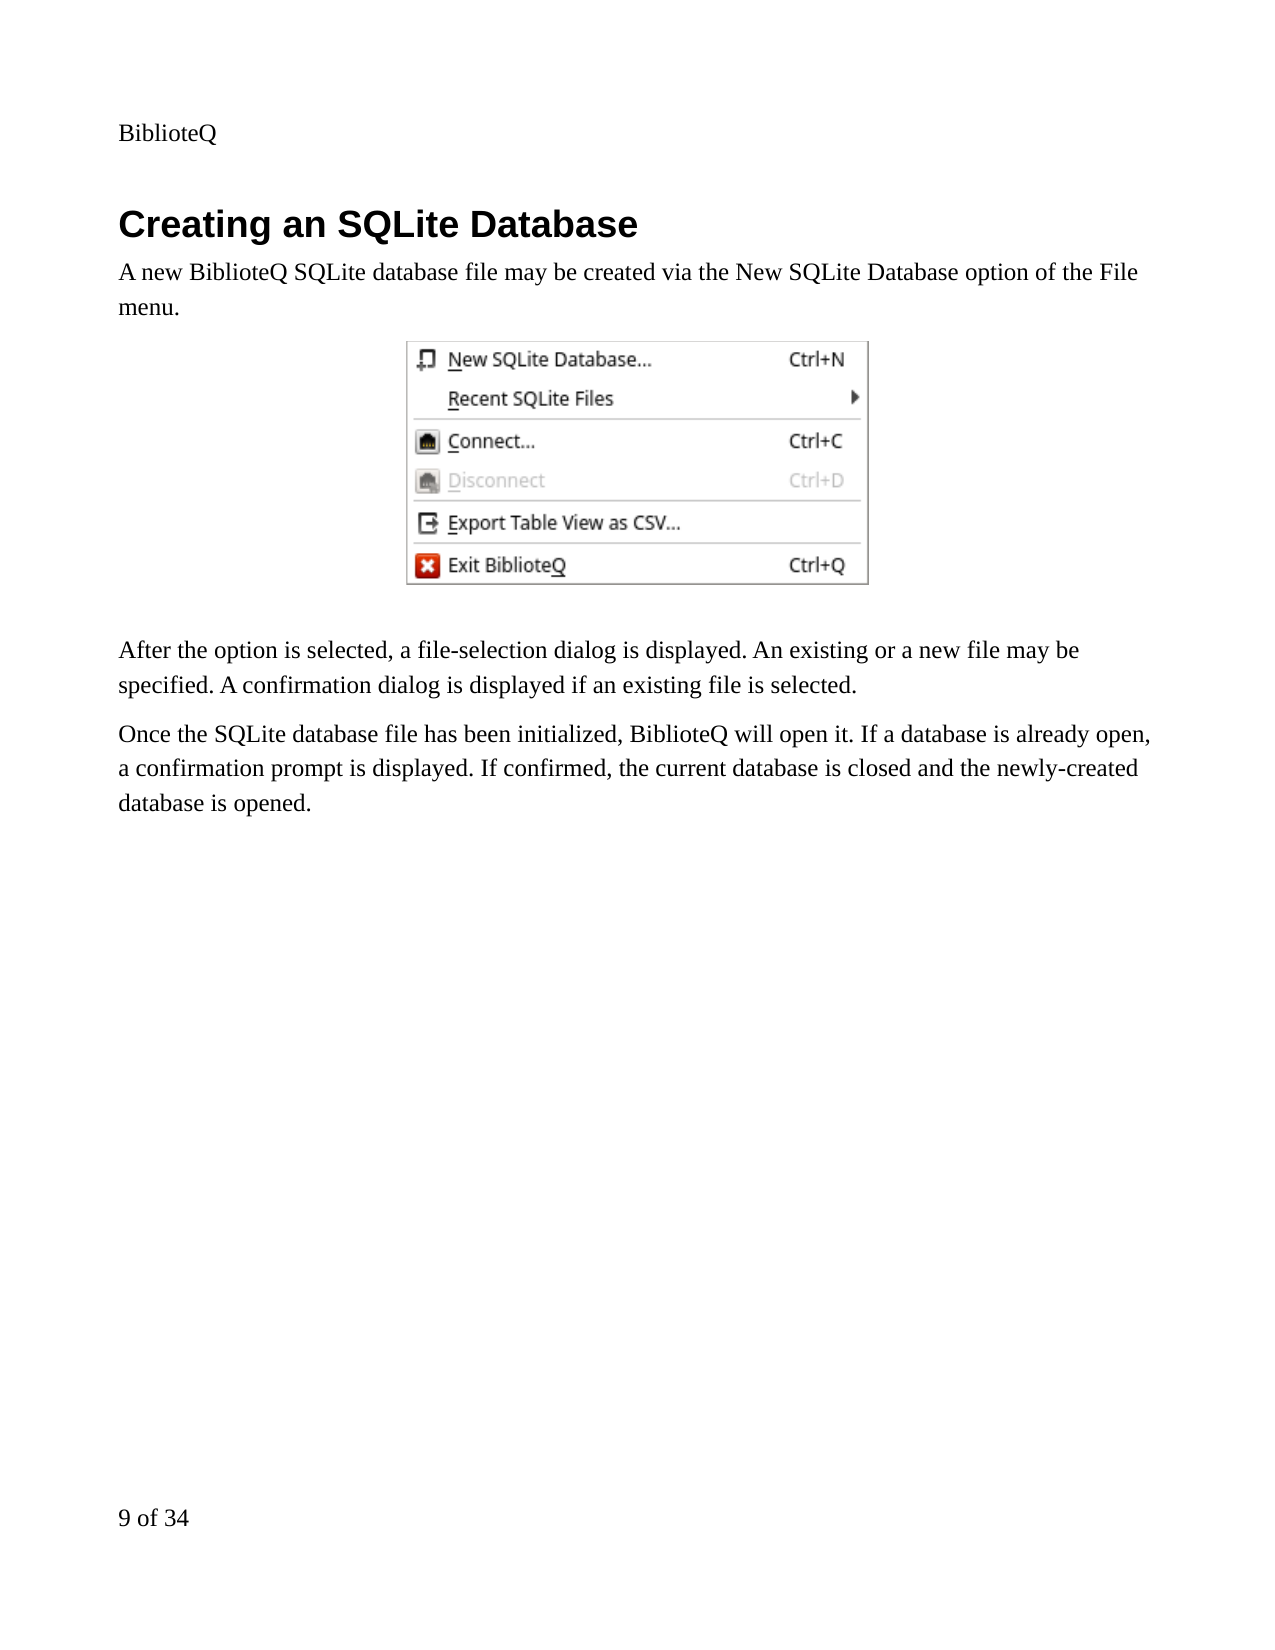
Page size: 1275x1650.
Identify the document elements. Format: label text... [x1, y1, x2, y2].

picture [406, 341, 869, 585]
text After the option is selected, a file-selection dialog is displayed. An existing or a new file may be specified. A confirmation dialog is displayed if an existing file is selected. [118, 635, 1157, 699]
subtitle Creating an SQLite Database [118, 201, 1157, 245]
text A new BiblioteQ SQLite database file may be created via the New SQLite Database option of the File menu. [118, 257, 1157, 321]
text Once the SQLite database file has been initialized, BiblioteQ will open it. If a database is already open, a confirmation prompt is displayed. If confirmed, the current database is closed and the newly-created database is opened. [118, 719, 1157, 817]
